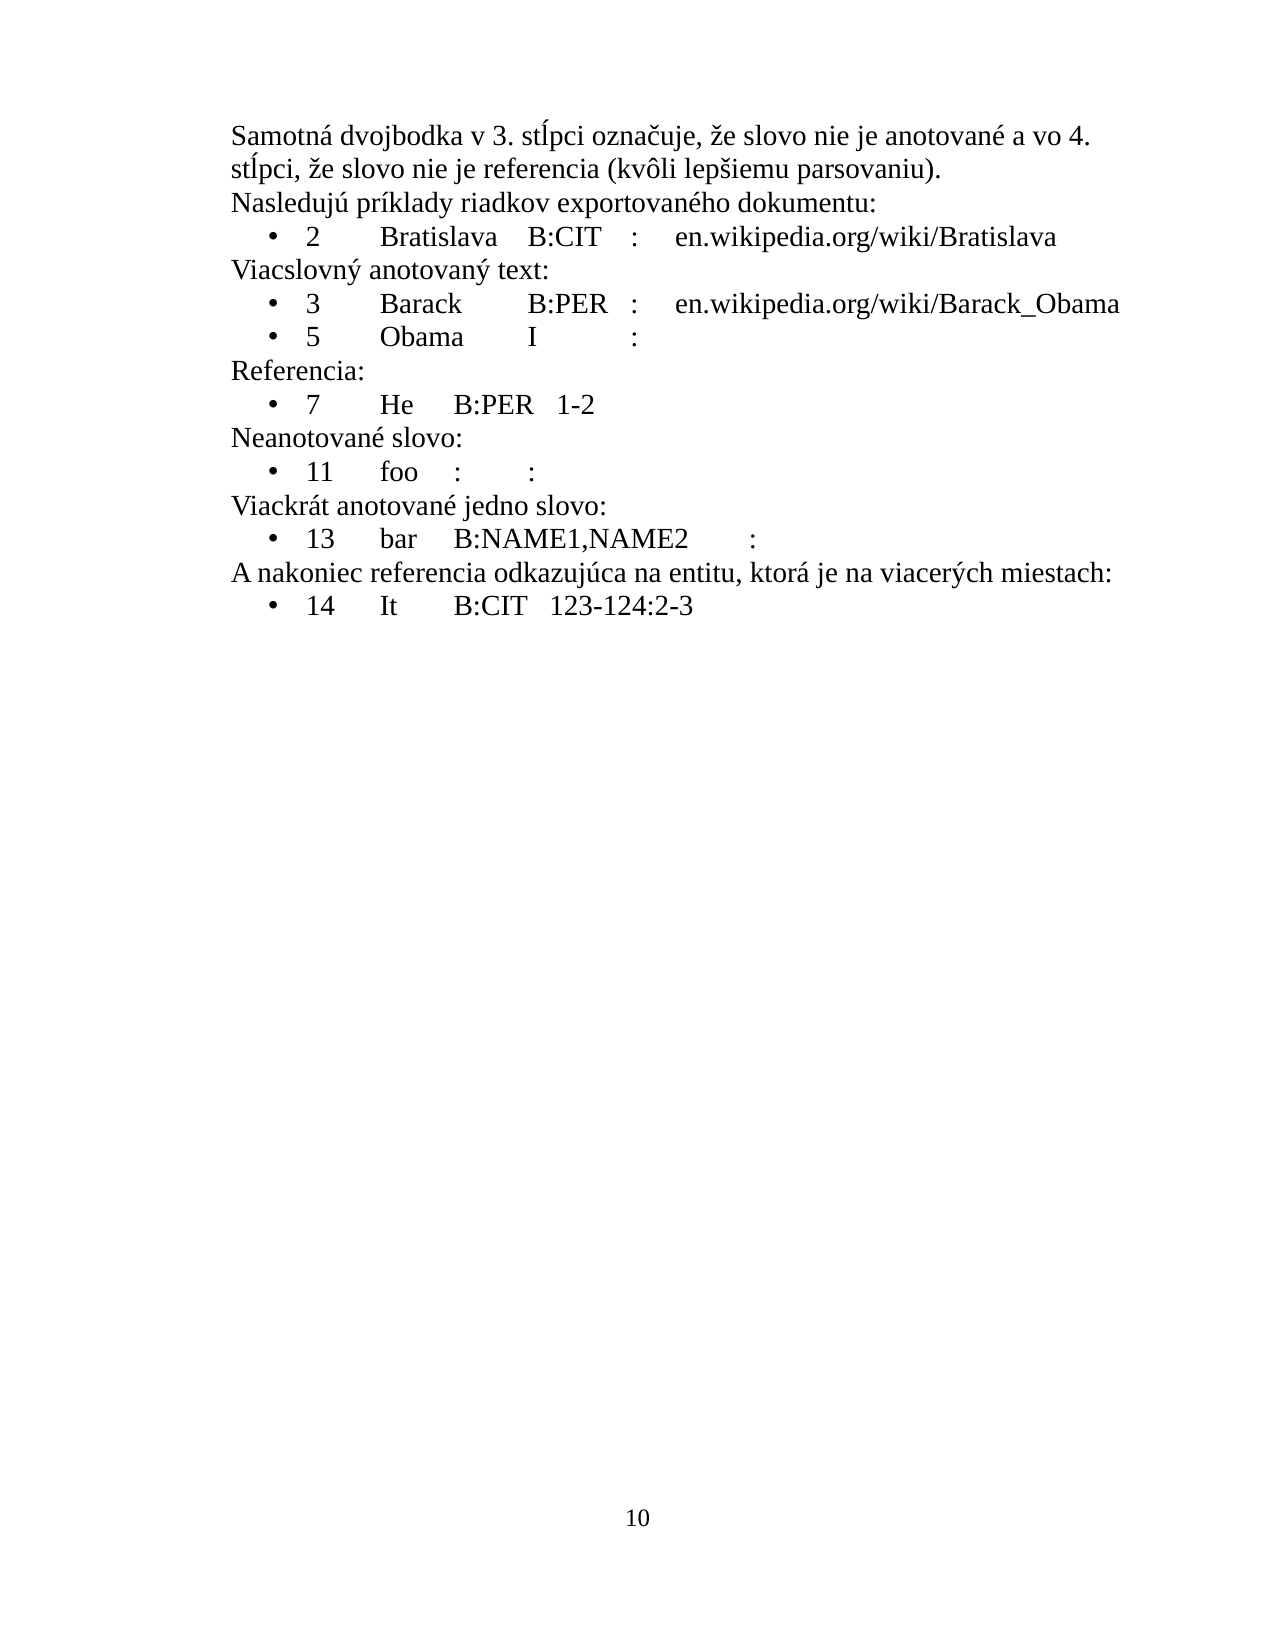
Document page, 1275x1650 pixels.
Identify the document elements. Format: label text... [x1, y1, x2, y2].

list 7 He B:PER 1-2 [268, 387, 1157, 420]
text Samotná dvojbodka v 3. stĺpci označuje, že slovo nie je anotované a vo 4. stĺpci, že slovo nie je referencia (kvôli lepšiemu parsovaniu). [231, 118, 1157, 185]
list 13 bar B:NAME1,NAME2 : [268, 521, 1157, 555]
text Viackrát anotované jedno slovo: [231, 488, 1157, 521]
list Referencia: [193, 353, 1157, 387]
list Viacslovný anotovaný text: [193, 252, 1157, 286]
list 5 Obama I : [268, 319, 1157, 353]
list 3 Barack B:PER : en.wikipedia.org/wiki/Barack_Obama [268, 286, 1157, 319]
list Nasledujú príklady riadkov exportovaného dokumentu: [193, 185, 1157, 219]
list 14 It B:CIT 123-124:2-3 [268, 588, 1157, 622]
list A nakoniec referencia odkazujúca na entitu, ktorá je na viacerých miestach: [193, 555, 1157, 588]
text Neanotované slovo: [231, 420, 1157, 454]
list 11 foo : : [268, 454, 1157, 488]
list 2 Bratislava B:CIT : en.wikipedia.org/wiki/Bratislava [268, 219, 1157, 252]
